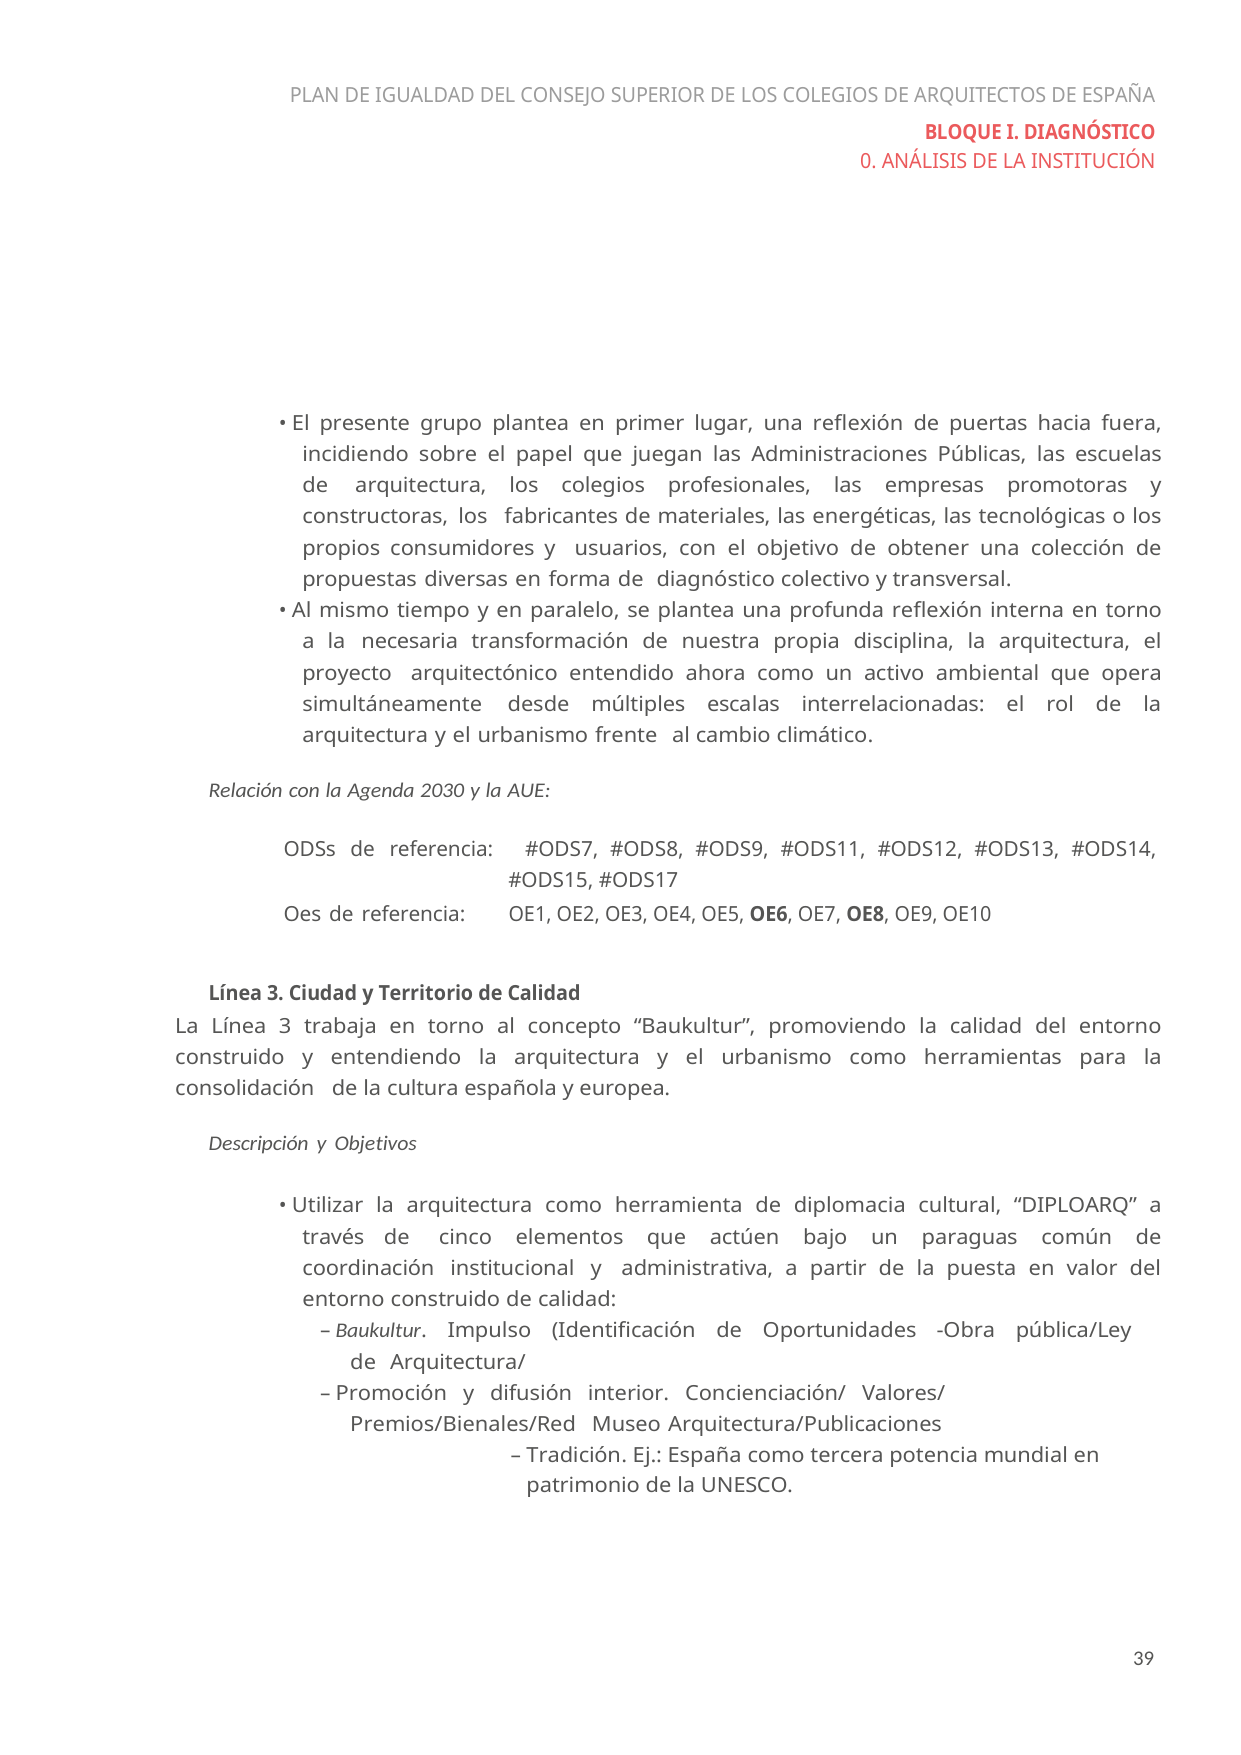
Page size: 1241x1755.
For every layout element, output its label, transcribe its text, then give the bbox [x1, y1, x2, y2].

list Promoción y difusión interior. Concienciación/ Valores/ Premios/Bienales/Red Museo Arquitectura/Publicaciones [320, 1375, 1162, 1438]
list El presente grupo plantea en primer lugar, una reﬂexión de puertas hacia fuera, incidiendo sobre el papel que juegan las Administraciones Públicas, las escuelas de arquitectura, los colegios profesionales, las empresas promotoras y constructoras, los fabricantes de materiales, las energéticas, las tecnológicas o los propios consumidores y usuarios, con el objetivo de obtener una colección de propuestas diversas en forma de diagnóstico colectivo y transversal. [279, 405, 1162, 593]
list Al mismo tiempo y en paralelo, se plantea una profunda reﬂexión interna en torno a la necesaria transformación de nuestra propia disciplina, la arquitectura, el proyecto arquitectónico entendido ahora como un activo ambiental que opera simultáneamente desde múltiples escalas interrelacionadas: el rol de la arquitectura y el urbanismo frente al cambio climático. [279, 593, 1162, 749]
text #ODS15, #ODS17 [175, 863, 1011, 894]
text Descripción y Objetivos [208, 1131, 1174, 1156]
list Baukultur. Impulso (Identiﬁcación de Oportunidades -Obra pública/Ley de Arquitectura/ [320, 1313, 1162, 1375]
text ODSs de referencia: #ODS7, #ODS8, #ODS9, #ODS11, #ODS12, #ODS13, #ODS14, [283, 829, 1174, 863]
text Oes de referencia: OE1, OE2, OE3, OE4, OE5, OE6, OE7, OE8, OE9, OE10 [283, 894, 1174, 929]
text Relación con la Agenda 2030 y la AUE: [208, 778, 1174, 803]
list Tradición. Ej.: España como tercera potencia mundial en patrimonio de la UNESCO. [510, 1438, 1174, 1499]
list Utilizar la arquitectura como herramienta de diplomacia cultural, “DIPLOARQ” a través de cinco elementos que actúen bajo un paraguas común de coordinación institucional y administrativa, a partir de la puesta en valor del entorno construido de calidad: [279, 1188, 1162, 1313]
subtitle Línea 3. Ciudad y Territorio de Calidad [208, 979, 1174, 1005]
text La Línea 3 trabaja en torno al concepto “Baukultur”, promoviendo la calidad del entorno construido y entendiendo la arquitectura y el urbanismo como herramientas para la consolidación de la cultura española y europea. [175, 1008, 1162, 1102]
